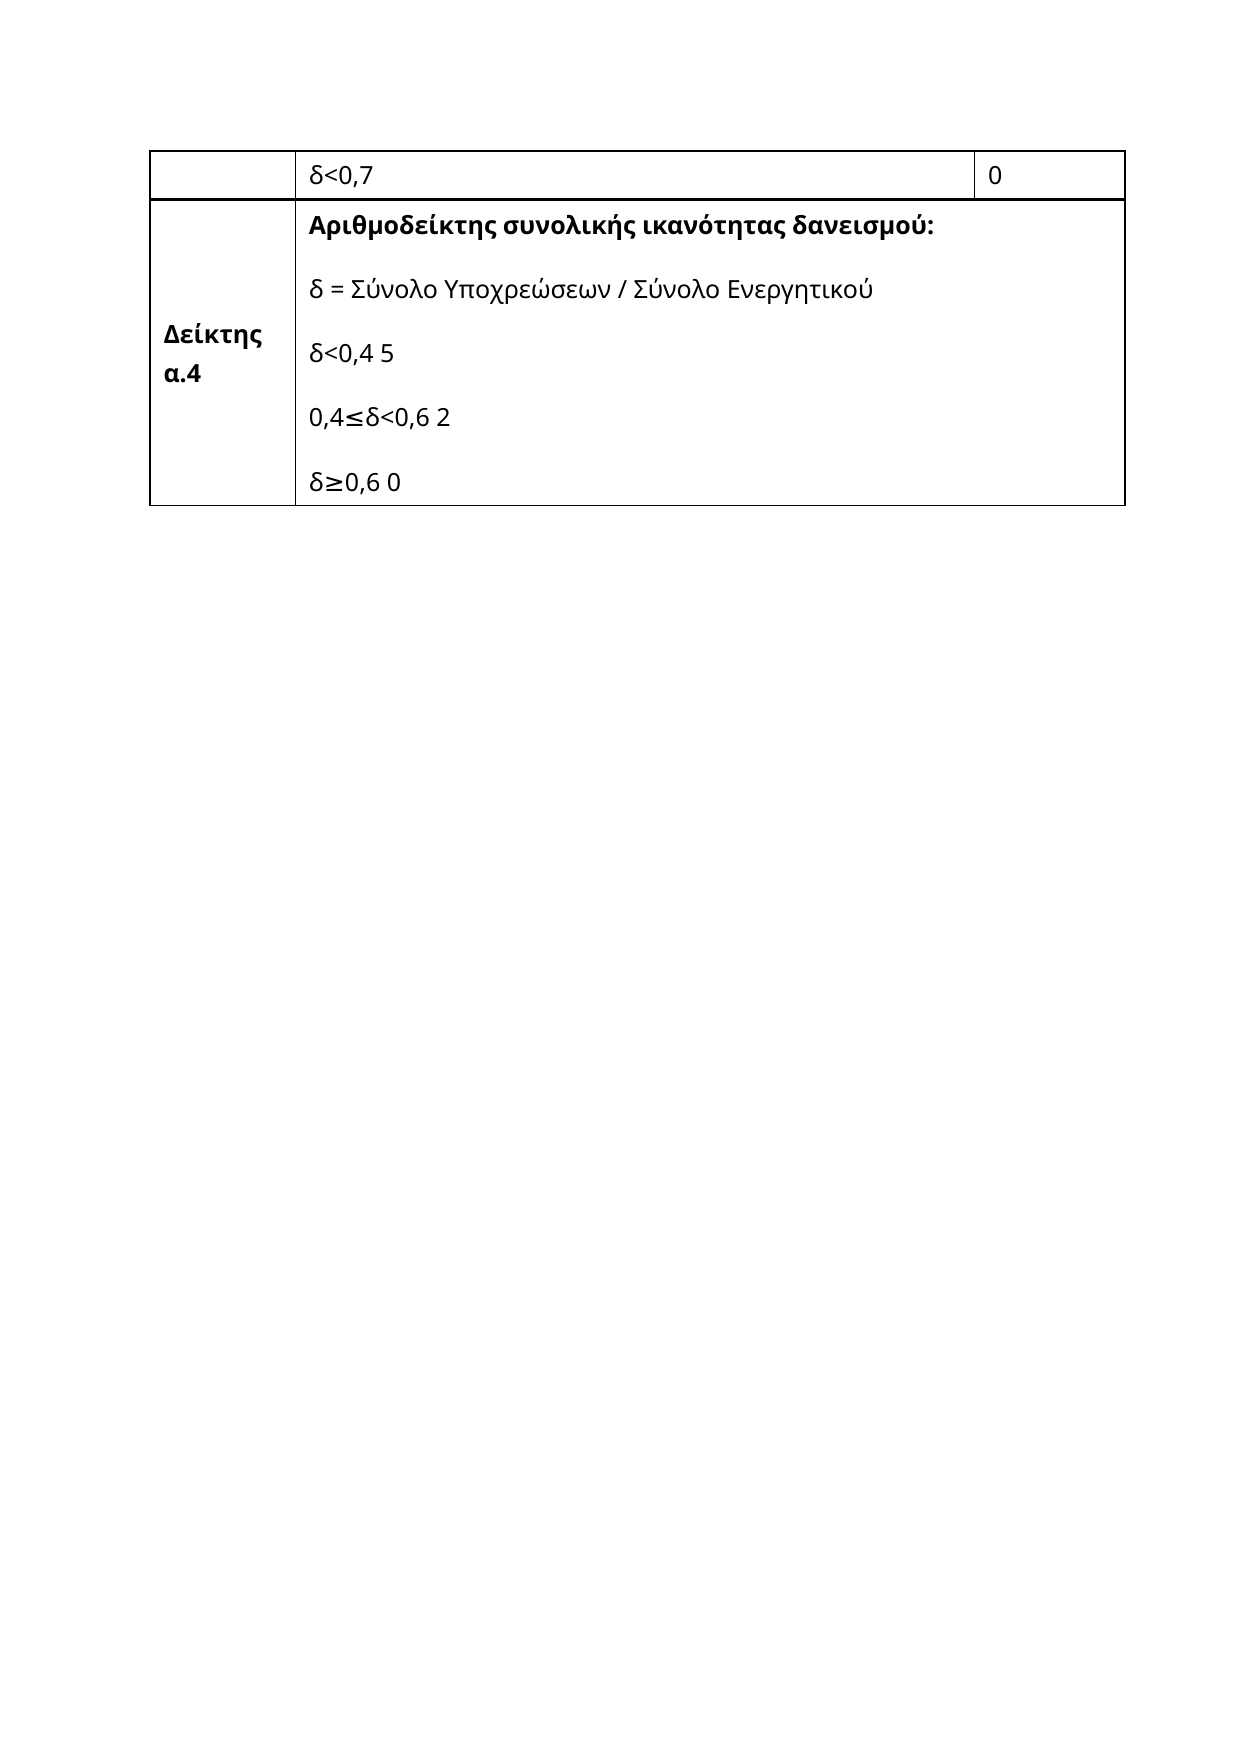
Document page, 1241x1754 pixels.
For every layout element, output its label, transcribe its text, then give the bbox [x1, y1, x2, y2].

table_header Δείκτης α.4 [151, 201, 295, 504]
table_cell 0 [975, 152, 1124, 198]
table_cell [151, 152, 295, 198]
table_header Αριθμοδείκτης συνολικής ικανότητας δανεισμού: δ = Σύνολο Υποχρεώσεων / Σύνολο Ενεργητικού δ<0,4 5 0,4≤δ<0,6 2 δ≥0,6 0 [296, 201, 1124, 504]
table_cell δ<0,7 [296, 152, 974, 198]
